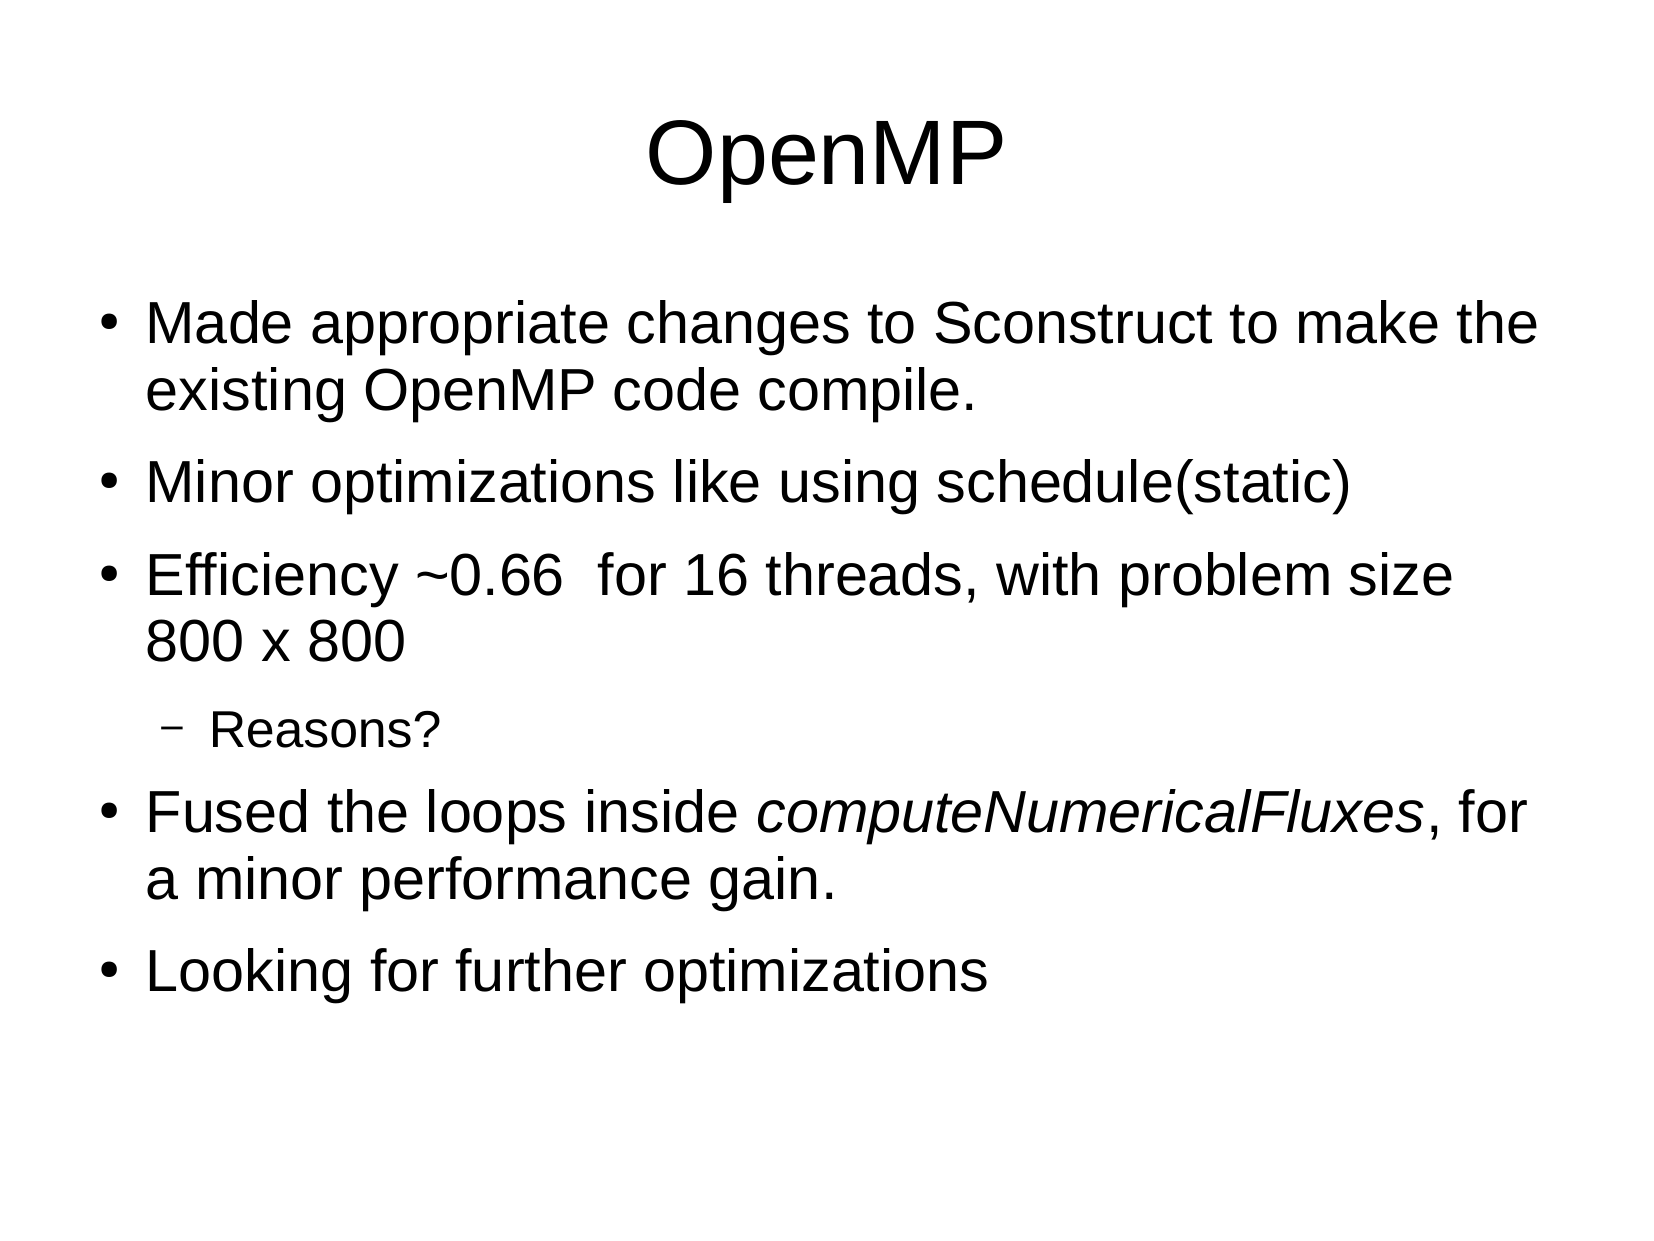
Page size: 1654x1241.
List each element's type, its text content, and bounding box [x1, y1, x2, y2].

title OpenMP [82, 49, 1571, 257]
list Made appropriate changes to Sconstruct to make the existing OpenMP code compile. Minor optimizations like using schedule(static) Efficiency ~0.66 for 16 threads, with problem size 800 x 800 Reasons? Fused the loops inside computeNumericalFluxes, for a minor performance gain. Looking for further optimizations [82, 290, 1571, 1010]
